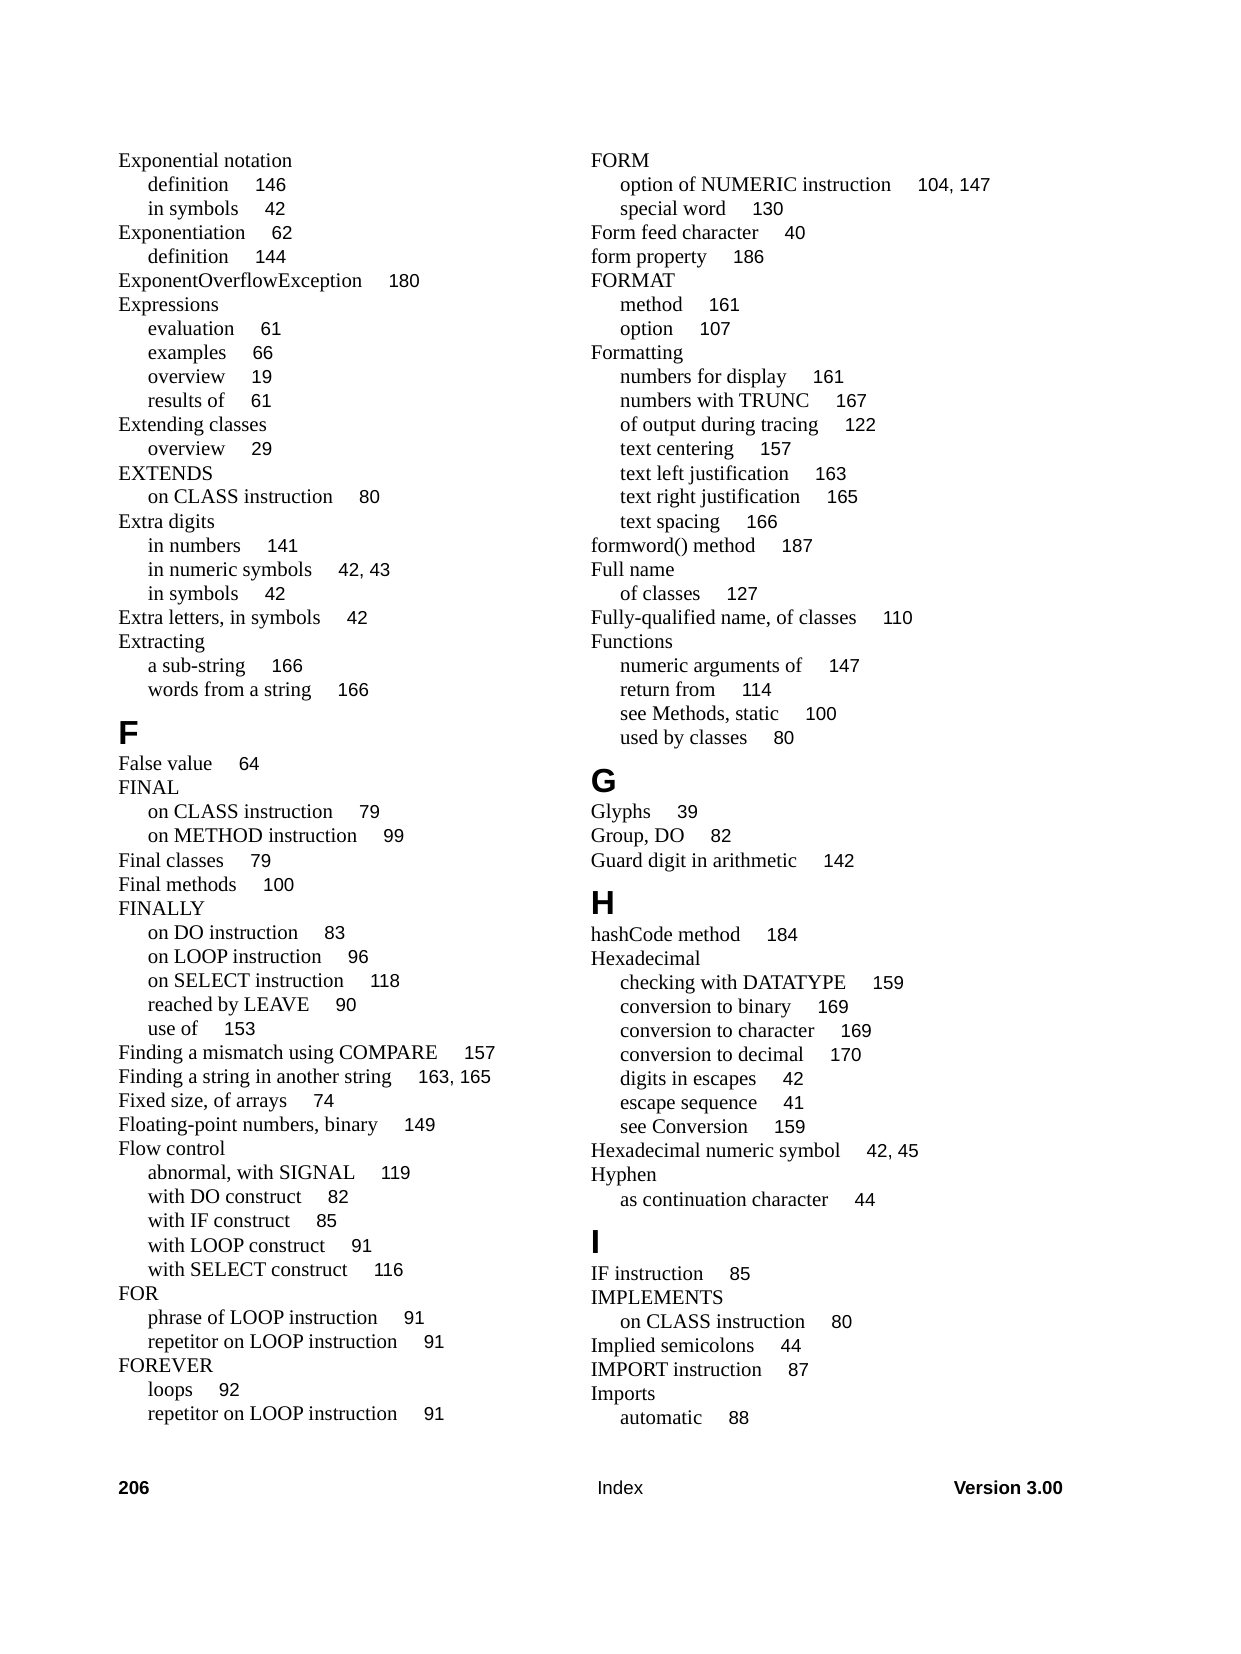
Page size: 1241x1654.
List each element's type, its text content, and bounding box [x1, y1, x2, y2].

text Floating-point numbers, binary 149 [118, 1112, 591, 1136]
text formword() method 187 [591, 533, 1063, 557]
text Extending classes [118, 412, 591, 436]
text Hexadecimal [591, 946, 1063, 970]
text a sub-string 166 [148, 653, 591, 677]
text in symbols 42 [148, 196, 591, 220]
text form property 186 [591, 244, 1063, 268]
text with LOOP construct 91 [148, 1232, 591, 1257]
text G [591, 761, 1063, 799]
text numbers for display 161 [620, 364, 1063, 388]
text numbers with TRUNC 167 [620, 388, 1063, 412]
text of output during tracing 122 [620, 412, 1063, 436]
text reached by LEAVE 90 [148, 992, 591, 1016]
text I [591, 1222, 1063, 1261]
text ExponentOverflowException 180 [118, 268, 591, 292]
text use of 153 [148, 1016, 591, 1040]
text Formatting [591, 340, 1063, 364]
text escape sequence 41 [620, 1090, 1063, 1114]
text Full name [591, 557, 1063, 581]
text Exponentiation 62 [118, 220, 591, 244]
text text right justification 165 [620, 484, 1063, 508]
text repetitor on LOOP instruction 91 [148, 1329, 591, 1353]
text on CLASS instruction 80 [620, 1309, 1063, 1333]
text Fully-qualified name, of classes 110 [591, 605, 1063, 629]
text abnormal, with SIGNAL 119 [148, 1160, 591, 1184]
text in numbers 141 [148, 533, 591, 557]
text Form feed character 40 [591, 220, 1063, 244]
text conversion to binary 169 [620, 994, 1063, 1018]
text see Conversion 159 [620, 1114, 1063, 1138]
text on DO instruction 83 [148, 920, 591, 944]
text EXTENDS [118, 460, 591, 484]
text definition 144 [148, 244, 591, 268]
text return from 114 [620, 677, 1063, 701]
text Extra letters, in symbols 42 [118, 605, 591, 629]
text numeric arguments of 147 [620, 653, 1063, 677]
text F [118, 713, 591, 751]
text FORMAT [591, 268, 1063, 292]
text Extra digits [118, 508, 591, 533]
text used by classes 80 [620, 725, 1063, 749]
text on SELECT instruction 118 [148, 968, 591, 992]
text Hyphen [591, 1162, 1063, 1186]
text with SELECT construct 116 [148, 1257, 591, 1281]
text Hexadecimal numeric symbol 42, 45 [591, 1138, 1063, 1162]
text phrase of LOOP instruction 91 [148, 1305, 591, 1329]
text on CLASS instruction 80 [148, 484, 591, 508]
text Final methods 100 [118, 872, 591, 896]
text text spacing 166 [620, 508, 1063, 533]
text definition 146 [148, 172, 591, 196]
text conversion to character 169 [620, 1018, 1063, 1042]
text evaluation 61 [148, 316, 591, 340]
text of classes 127 [620, 581, 1063, 605]
text conversion to decimal 170 [620, 1042, 1063, 1066]
text Finding a string in another string 163, 165 [118, 1064, 591, 1088]
text text centering 157 [620, 436, 1063, 460]
text on METHOD instruction 99 [148, 823, 591, 847]
text IMPORT instruction 87 [591, 1357, 1063, 1381]
text Extracting [118, 629, 591, 653]
text Expressions [118, 292, 591, 316]
text FOREVER [118, 1353, 591, 1377]
text FORM [591, 148, 1063, 172]
text Imports [591, 1381, 1063, 1405]
text FINALLY [118, 896, 591, 920]
text results of 61 [148, 388, 591, 412]
text loops 92 [148, 1377, 591, 1401]
text Final classes 79 [118, 847, 591, 872]
text on CLASS instruction 79 [148, 799, 591, 823]
text Guard digit in arithmetic 142 [591, 847, 1063, 872]
text see Methods, static 100 [620, 701, 1063, 725]
text in numeric symbols 42, 43 [148, 557, 591, 581]
text Flow control [118, 1136, 591, 1160]
text method 161 [620, 292, 1063, 316]
text examples 66 [148, 340, 591, 364]
text repetitor on LOOP instruction 91 [148, 1401, 591, 1425]
text with DO construct 82 [148, 1184, 591, 1208]
text as continuation character 44 [620, 1186, 1063, 1211]
text automatic 88 [620, 1405, 1063, 1429]
text Group, DO 82 [591, 823, 1063, 847]
text option 107 [620, 316, 1063, 340]
text False value 64 [118, 751, 591, 775]
text Implied semicolons 44 [591, 1333, 1063, 1357]
text special word 130 [620, 196, 1063, 220]
text checking with DATATYPE 159 [620, 970, 1063, 994]
text IF instruction 85 [591, 1261, 1063, 1285]
text FOR [118, 1281, 591, 1305]
text with IF construct 85 [148, 1208, 591, 1232]
text hashCode method 184 [591, 922, 1063, 946]
text H [591, 883, 1063, 922]
text Exponential notation [118, 148, 591, 172]
text Glyphs 39 [591, 799, 1063, 823]
text overview 29 [148, 436, 591, 460]
text IMPLEMENTS [591, 1285, 1063, 1309]
text digits in escapes 42 [620, 1066, 1063, 1090]
text in symbols 42 [148, 581, 591, 605]
text text left justification 163 [620, 460, 1063, 484]
text option of NUMERIC instruction 104, 147 [620, 172, 1063, 196]
text on LOOP instruction 96 [148, 944, 591, 968]
text Finding a mismatch using COMPARE 157 [118, 1040, 591, 1064]
text Functions [591, 629, 1063, 653]
text overview 19 [148, 364, 591, 388]
text words from a string 166 [148, 677, 591, 701]
text FINAL [118, 775, 591, 799]
text Fixed size, of arrays 74 [118, 1088, 591, 1112]
